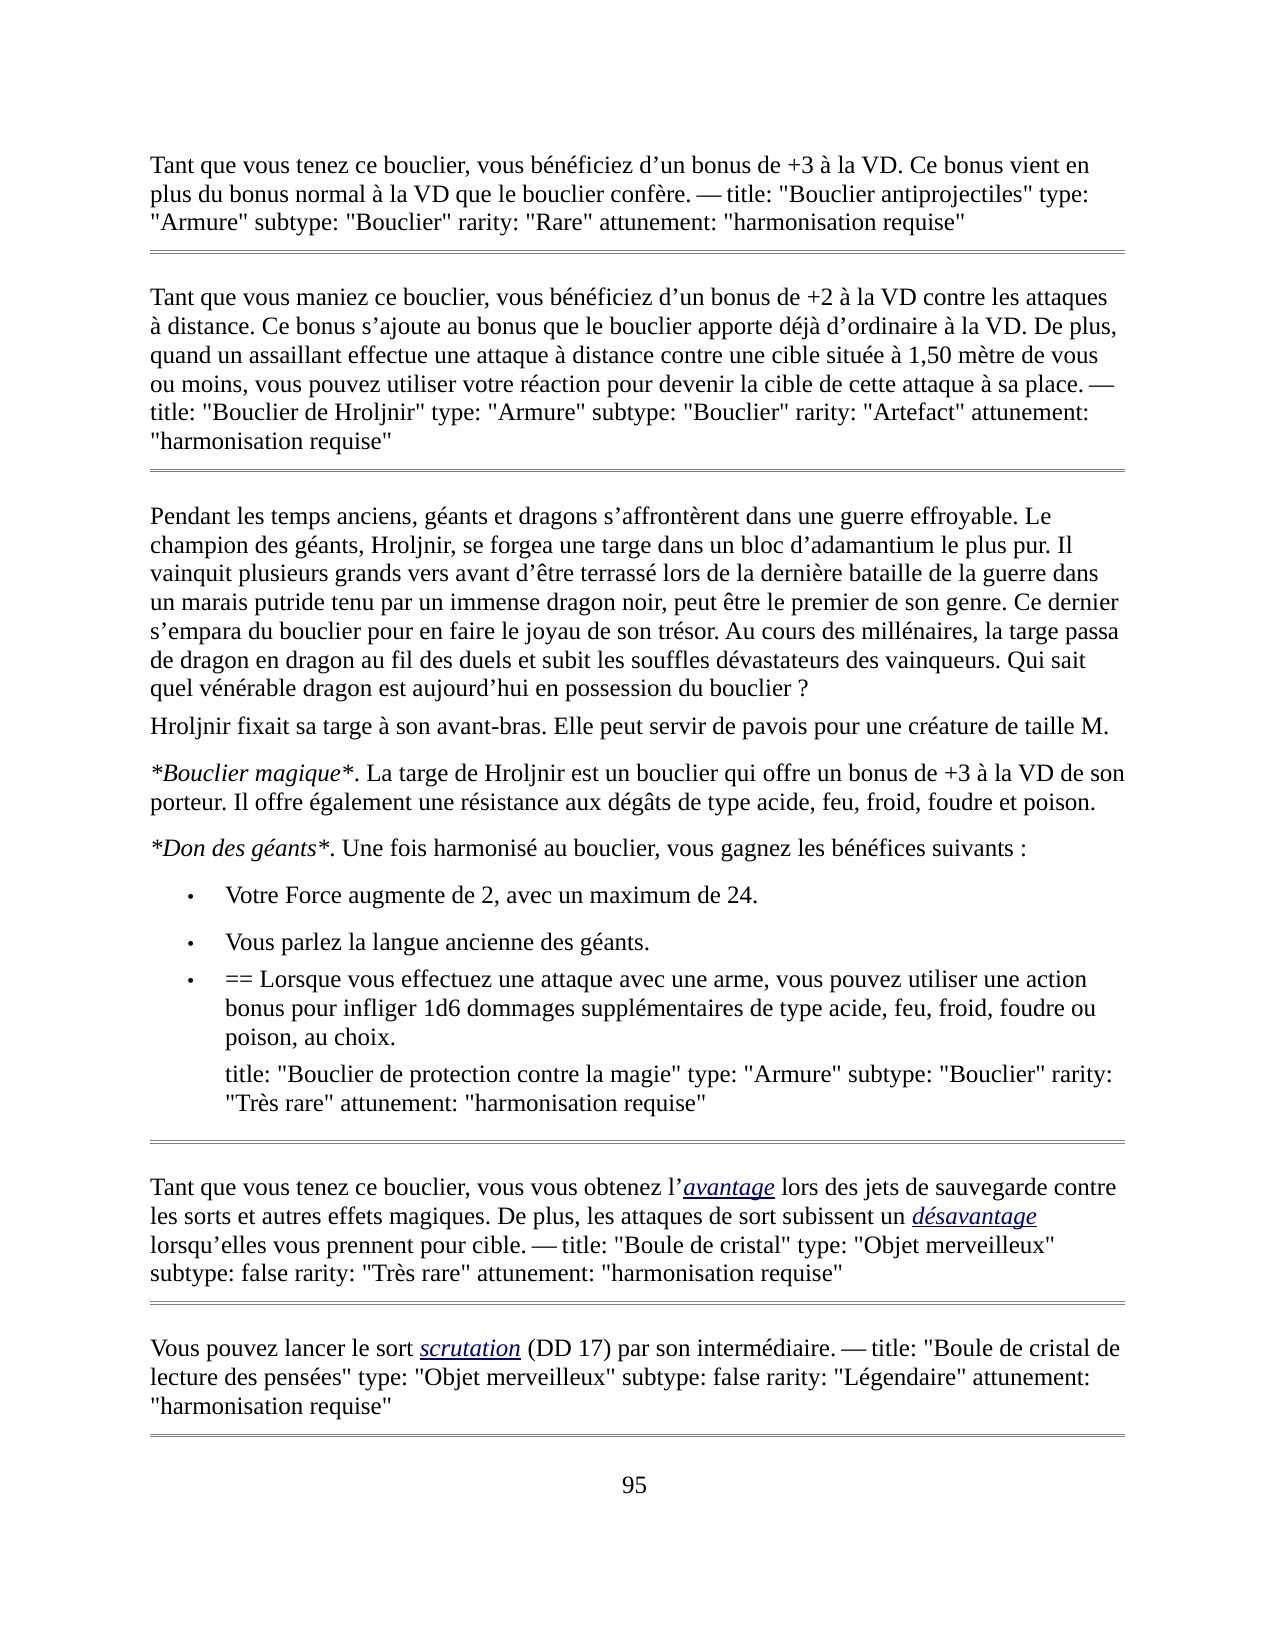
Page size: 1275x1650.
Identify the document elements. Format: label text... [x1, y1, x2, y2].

list Vous parlez la langue ancienne des géants. [187, 927, 1125, 955]
list Votre Force augmente de 2, avec un maximum de 24. [187, 880, 1125, 909]
list == Lorsque vous effectuez une attaque avec une arme, vous pouvez utiliser une action bonus pour infliger 1d6 dommages supplémentaires de type acide, feu, froid, foudre ou poison, au choix. [187, 964, 1125, 1051]
text Tant que vous tenez ce bouclier, vous vous obtenez l’avantage lors des jets de sauvegarde contre les sorts et autres effets magiques. De plus, les attaques de sort subissent un désavantage lorsqu’elles vous prennent pour cible. — title: "Boule de cristal" type: "Objet merveilleux" subtype: false rarity: "Très rare" attunement: "harmonisation requise" [150, 1172, 1125, 1287]
list title: "Bouclier de protection contre la magie" type: "Armure" subtype: "Bouclier" rarity: "Très rare" attunement: "harmonisation requise" [187, 1059, 1125, 1117]
text Pendant les temps anciens, géants et dragons s’affrontèrent dans une guerre effroyable. Le champion des géants, Hroljnir, se forgea une targe dans un bloc d’adamantium le plus pur. Il vainquit plusieurs grands vers avant d’être terrassé lors de la dernière bataille de la guerre dans un marais putride tenu par un immense dragon noir, peut être le premier de son genre. Ce dernier s’empara du bouclier pour en faire le joyau de son trésor. Au cours des millénaires, la targe passa de dragon en dragon au fil des duels et subit les souffles dévastateurs des vainqueurs. Qui sait quel vénérable dragon est aujourd’hui en possession du bouclier ? [150, 501, 1125, 702]
text Tant que vous maniez ce bouclier, vous bénéficiez d’un bonus de +2 à la VD contre les attaques à distance. Ce bonus s’ajoute au bonus que le bouclier apporte déjà d’ordinaire à la VD. De plus, quand un assaillant effectue une attaque à distance contre une cible située à 1,50 mètre de vous ou moins, vous pouvez utiliser votre réaction pour devenir la cible de cette attaque à sa place. — title: "Bouclier de Hroljnir" type: "Armure" subtype: "Bouclier" rarity: "Artefact" attunement: "harmonisation requise" [150, 282, 1125, 455]
text Tant que vous tenez ce bouclier, vous bénéficiez d’un bonus de +3 à la VD. Ce bonus vient en plus du bonus normal à la VD que le bouclier confère. — title: "Bouclier antiprojectiles" type: "Armure" subtype: "Bouclier" rarity: "Rare" attunement: "harmonisation requise" [150, 150, 1125, 236]
text *Bouclier magique*. La targe de Hroljnir est un bouclier qui offre un bonus de +3 à la VD de son porteur. Il offre également une résistance aux dégâts de type acide, feu, froid, foudre et poison. [150, 758, 1125, 815]
text *Don des géants*. Une fois harmonisé au bouclier, vous gagnez les bénéfices suivants : [150, 833, 1125, 862]
text Vous pouvez lancer le sort scrutation (DD 17) par son intermédiaire. — title: "Boule de cristal de lecture des pensées" type: "Objet merveilleux" subtype: false rarity: "Légendaire" attunement: "harmonisation requise" [150, 1333, 1125, 1419]
text Hroljnir fixait sa targe à son avant-bras. Elle peut servir de pavois pour une créature de taille M. [150, 711, 1125, 740]
